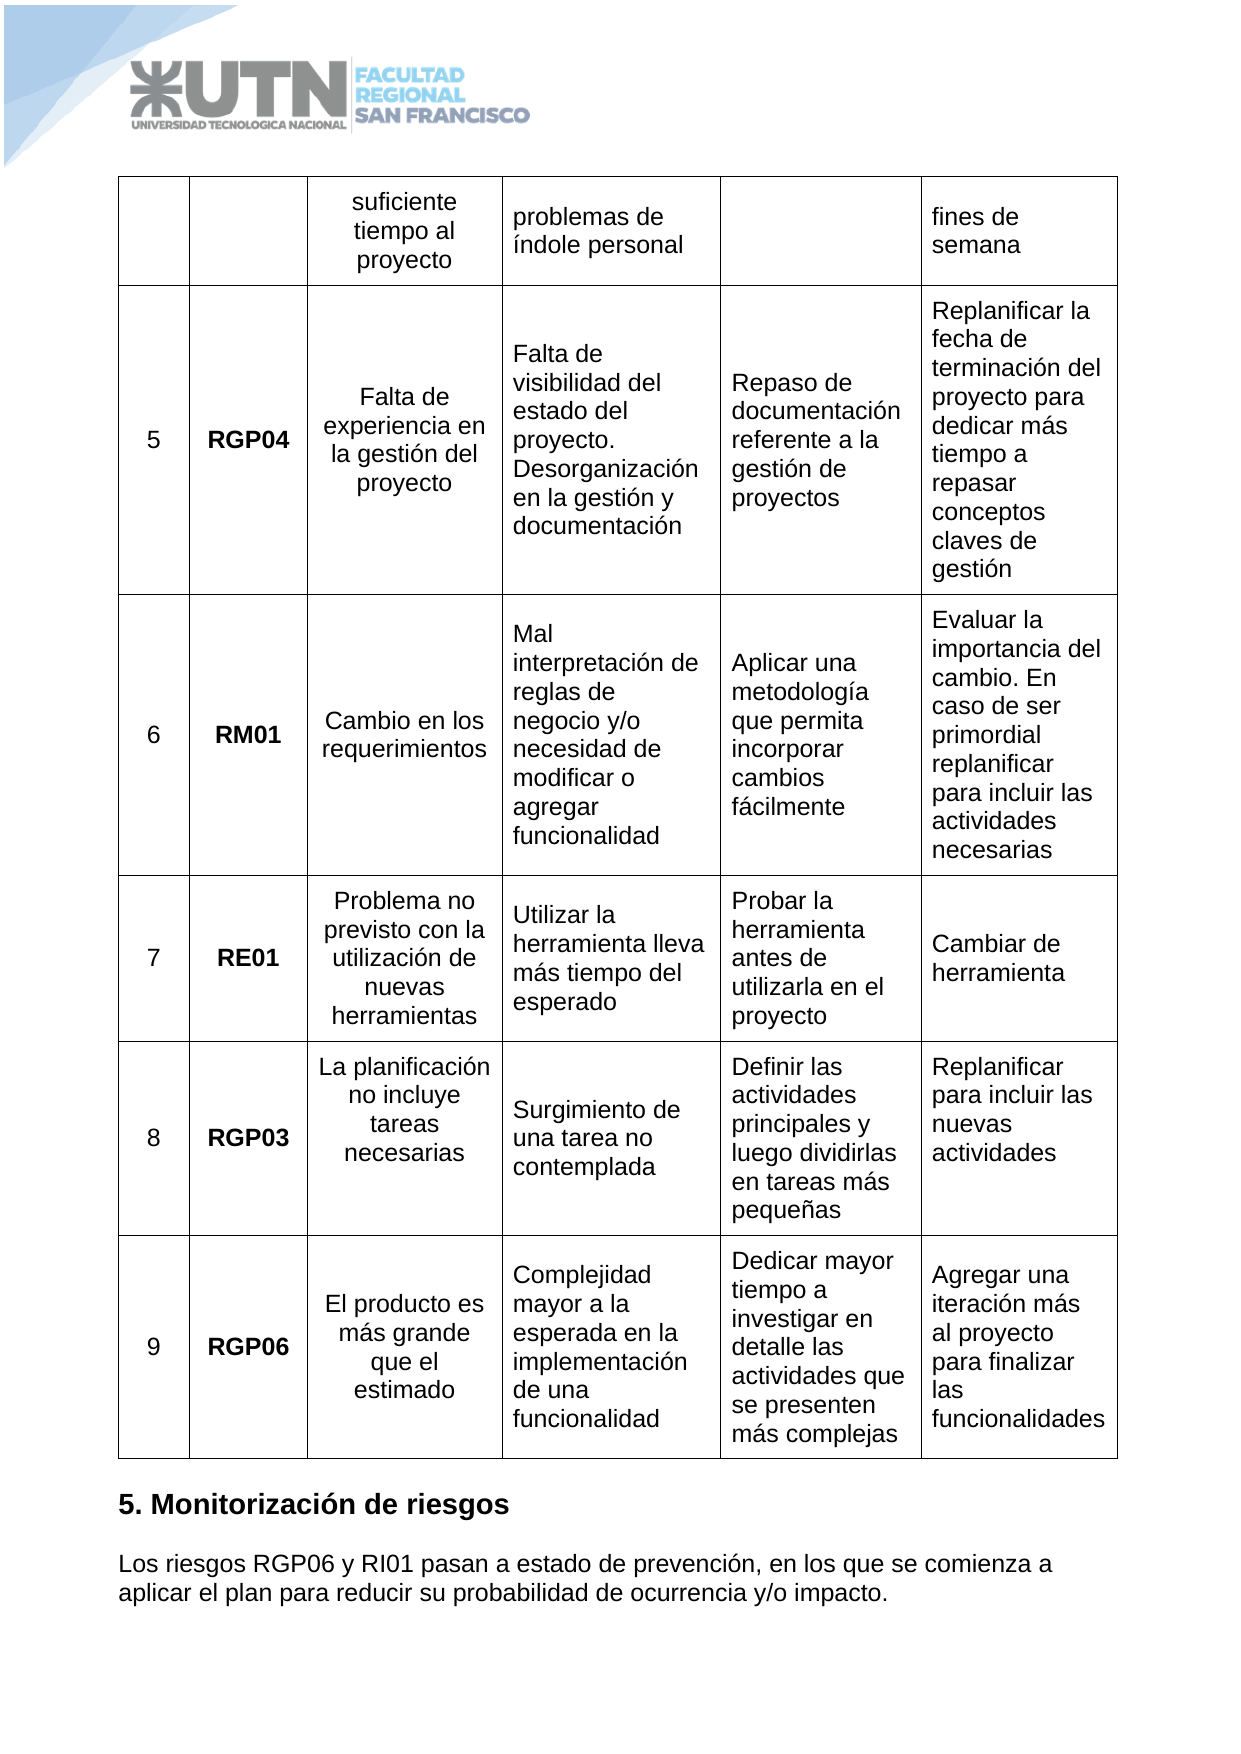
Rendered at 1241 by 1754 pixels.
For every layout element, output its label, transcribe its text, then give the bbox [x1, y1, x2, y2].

table_cell suficiente tiempo al proyecto [308, 177, 502, 284]
table_cell Replanificar la fecha de terminación del proyecto para dedicar más tiempo a repasar conceptos claves de gestión [922, 286, 1117, 594]
table_cell [119, 177, 189, 284]
table_cell fines de semana [922, 177, 1117, 284]
table_cell Aplicar una metodología que permita incorporar cambios fácilmente [721, 595, 921, 875]
table_cell RM01 [190, 595, 307, 875]
table_cell RGP06 [190, 1236, 307, 1458]
table_cell problemas de índole personal [503, 177, 720, 284]
table_cell Mal interpretación de reglas de negocio y/o necesidad de modificar o agregar funcionalidad [503, 595, 720, 875]
table_cell 5 [119, 286, 189, 594]
table_cell El producto es más grande que el estimado [308, 1236, 502, 1458]
table_cell Complejidad mayor a la esperada en la implementación de una funcionalidad [503, 1236, 720, 1458]
table_cell RE01 [190, 876, 307, 1041]
table_cell La planificación no incluye tareas necesarias [308, 1042, 502, 1235]
picture [3, 5, 532, 169]
table_cell Utilizar la herramienta lleva más tiempo del esperado [503, 876, 720, 1041]
table_cell Repaso de documentación referente a la gestión de proyectos [721, 286, 921, 594]
table_cell Falta de visibilidad del estado del proyecto. Desorganización en la gestión y documentación [503, 286, 720, 594]
table_cell 7 [119, 876, 189, 1041]
table_cell Probar la herramienta antes de utilizarla en el proyecto [721, 876, 921, 1041]
table_cell Agregar una iteración más al proyecto para finalizar las funcionalidades [922, 1236, 1117, 1458]
table_cell Replanificar para incluir las nuevas actividades [922, 1042, 1117, 1235]
table_cell Falta de experiencia en la gestión del proyecto [308, 286, 502, 594]
table_cell - [721, 177, 921, 284]
table_cell Dedicar mayor tiempo a investigar en detalle las actividades que se presenten más complejas [721, 1236, 921, 1458]
table_cell Surgimiento de una tarea no contemplada [503, 1042, 720, 1235]
table_cell Definir las actividades principales y luego dividirlas en tareas más pequeñas [721, 1042, 921, 1235]
table_cell Problema no previsto con la utilización de nuevas herramientas [308, 876, 502, 1041]
text Los riesgos RGP06 y RI01 pasan a estado de prevención, en los que se comienza a aplicar el plan para reducir su probabilidad de ocurrencia y/o impacto. [118, 1549, 1122, 1607]
table_cell [190, 177, 307, 284]
table_cell Cambio en los requerimientos [308, 595, 502, 875]
table_cell 9 [119, 1236, 189, 1458]
table_cell 6 [119, 595, 189, 875]
table_cell Cambiar de herramienta [922, 876, 1117, 1041]
text 5. Monitorización de riesgos [118, 1487, 1122, 1521]
table_cell Evaluar la importancia del cambio. En caso de ser primordial replanificar para incluir las actividades necesarias [922, 595, 1117, 875]
table_cell RGP04 [190, 286, 307, 594]
table_cell 8 [119, 1042, 189, 1235]
table_cell RGP03 [190, 1042, 307, 1235]
